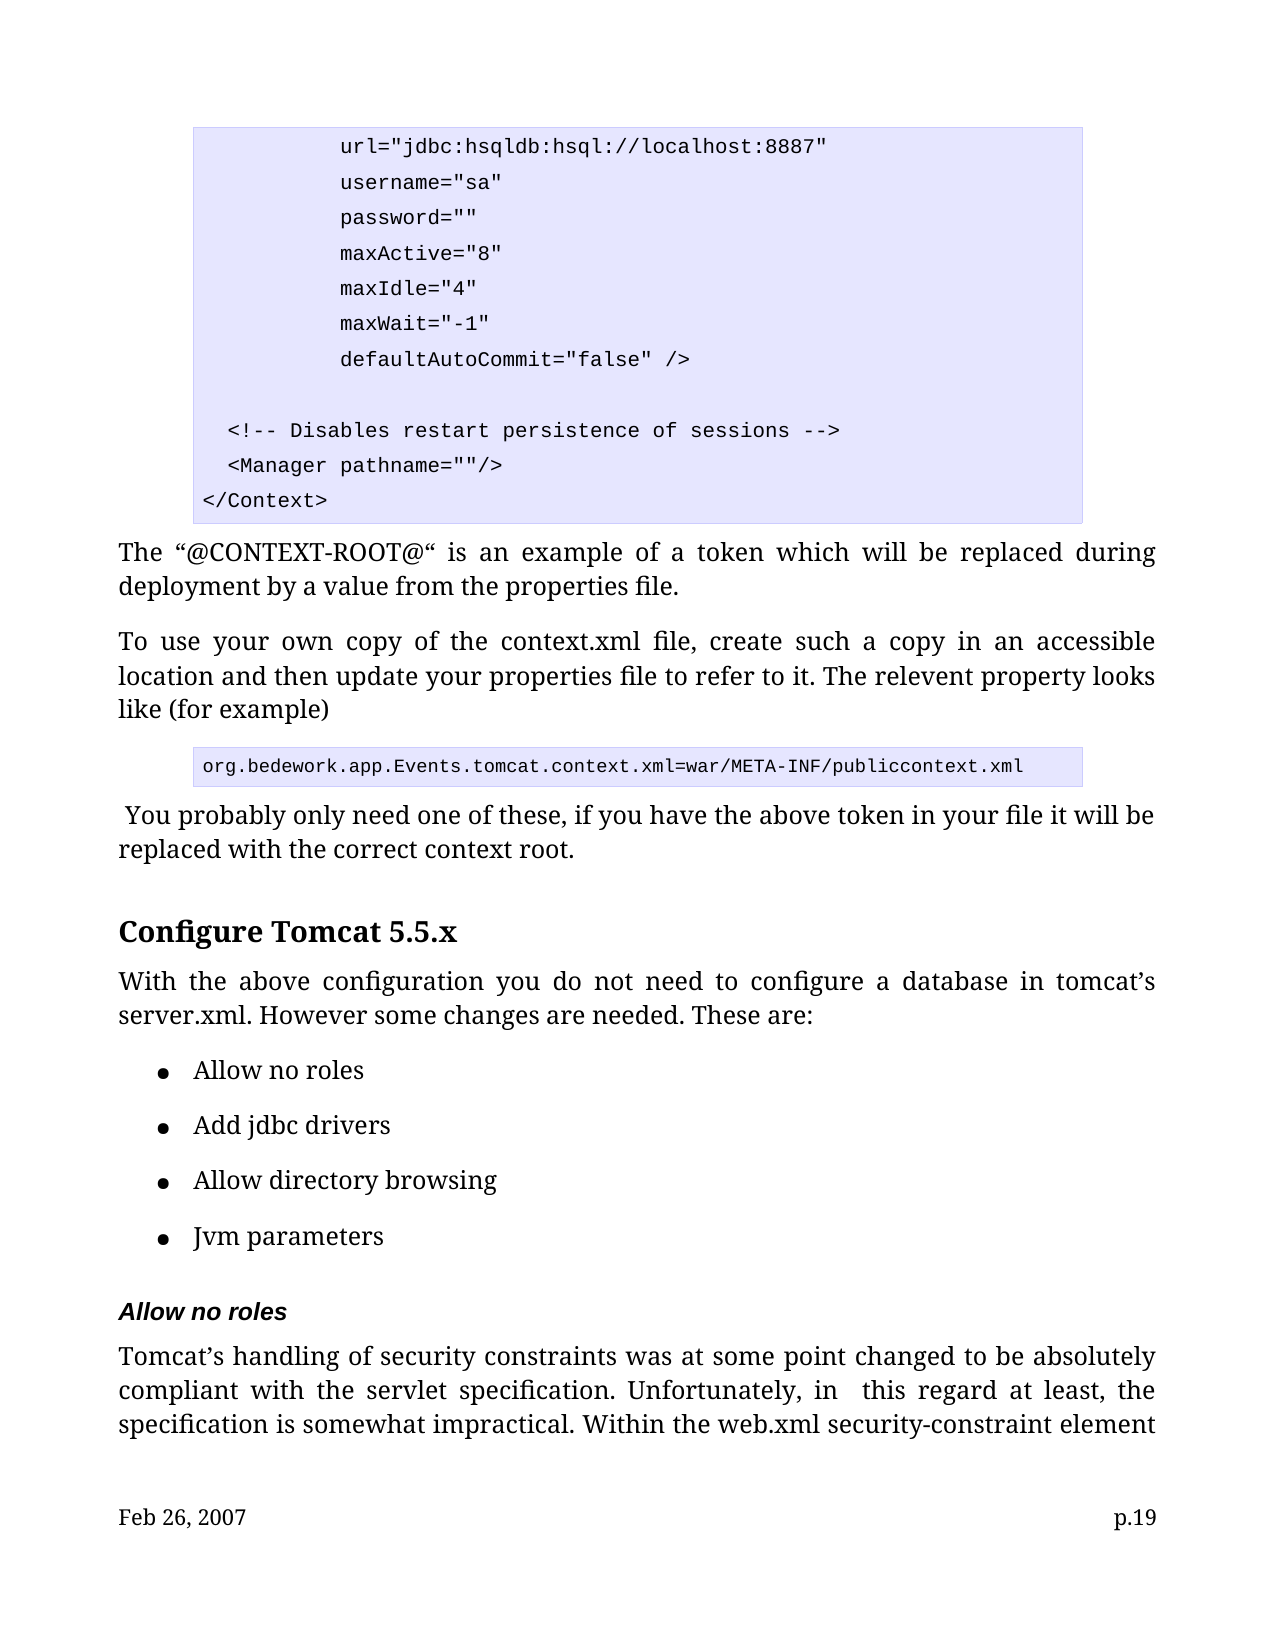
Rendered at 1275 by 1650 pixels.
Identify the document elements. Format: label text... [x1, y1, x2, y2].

text You probably only need one of these, if you have the above token in your file it will be replaced with the correct context root. [118, 797, 1157, 865]
text <Manager pathname=""/> [194, 446, 1082, 479]
list Allow directory browsing [156, 1163, 1157, 1197]
text The “@CONTEXT-ROOT@“ is an example of a token which will be replaced during deployment by a value from the properties file. [118, 535, 1157, 603]
text maxActive="8" [194, 233, 1082, 266]
text </Context> [194, 481, 1082, 523]
list Jvm parameters [156, 1218, 1157, 1252]
text password="" [194, 198, 1082, 231]
list Allow no roles [156, 1053, 1157, 1087]
subtitle Configure Tomcat 5.5.x [118, 911, 1157, 951]
text username="sa" [194, 163, 1082, 195]
subtitle Allow no roles [118, 1298, 1157, 1326]
text org.bedework.app.Events.tomcat.context.xml=war/META-INF/publiccontext.xml [194, 748, 1082, 786]
text Tomcat’s handling of security constraints was at some point changed to be absolutely compliant with the servlet specification. Unfortunately, in this regard at least, the specification is somewhat impractical. Within the web.xml security-constraint element [118, 1338, 1157, 1441]
text <!-- Disables restart persistence of sessions --> [194, 411, 1082, 443]
text defaultAutoCommit="false" /> [194, 340, 1082, 372]
text maxIdle="4" [194, 269, 1082, 302]
text url="jdbc:hsqldb:hsql://localhost:8887" [194, 128, 1082, 160]
text maxWait="-1" [194, 304, 1082, 337]
text With the above configuration you do not need to configure a database in tomcat’s server.xml. However some changes are needed. These are: [118, 964, 1157, 1032]
list Add jdbc drivers [156, 1108, 1157, 1142]
text To use your own copy of the context.xml file, create such a copy in an accessible location and then update your properties file to refer to it. The relevent property looks like (for example) [118, 624, 1157, 726]
